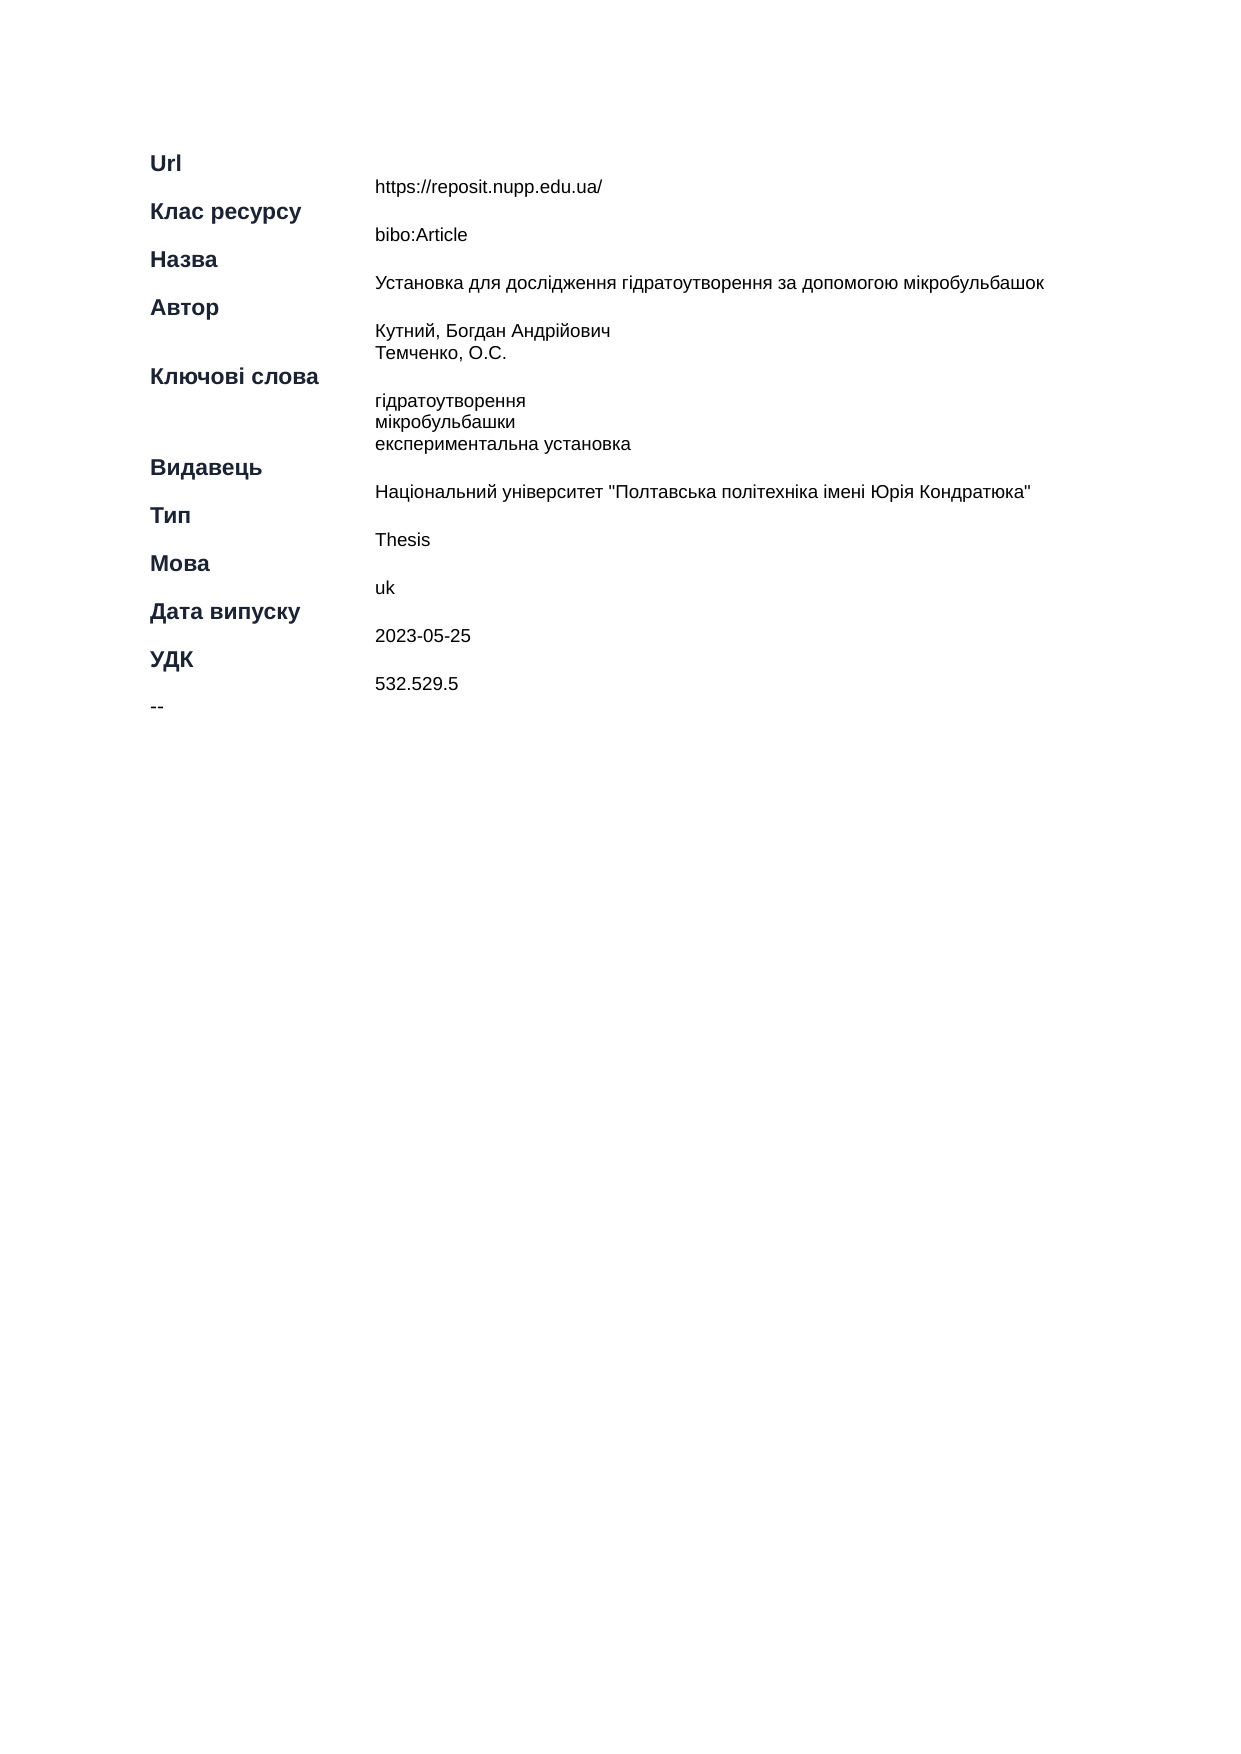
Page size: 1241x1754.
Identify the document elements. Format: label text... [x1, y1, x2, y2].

text гідратоутворення [375, 389, 1090, 411]
text 2023-05-25 [375, 624, 1090, 646]
text uk [375, 576, 1090, 598]
text Темченко, О.С. [375, 342, 1090, 363]
text Клас ресурсу [150, 198, 1090, 224]
text Установка для дослідження гідратоутворення за допомогою мікробульбашок [375, 272, 1090, 294]
text https://reposit.nupp.edu.ua/ [375, 176, 1090, 198]
text Ключові слова [150, 363, 1090, 389]
text Автор [150, 294, 1090, 320]
text експериментальна установка [375, 433, 1090, 454]
text Національний університет "Полтавська політехніка імені Юрія Кондратюка" [375, 481, 1090, 502]
text Мова [150, 550, 1090, 576]
text Кутний, Богдан Андрійович [375, 320, 1090, 342]
text Видавець [150, 454, 1090, 481]
text -- [150, 694, 1090, 718]
text Дата випуску [150, 598, 1090, 624]
text Назва [150, 246, 1090, 272]
text Thesis [375, 528, 1090, 550]
text мікробульбашки [375, 411, 1090, 433]
text bibo:Article [375, 224, 1090, 246]
text Тип [150, 502, 1090, 528]
text Url [150, 150, 1090, 176]
text УДК [150, 646, 1090, 672]
text 532.529.5 [375, 672, 1090, 694]
